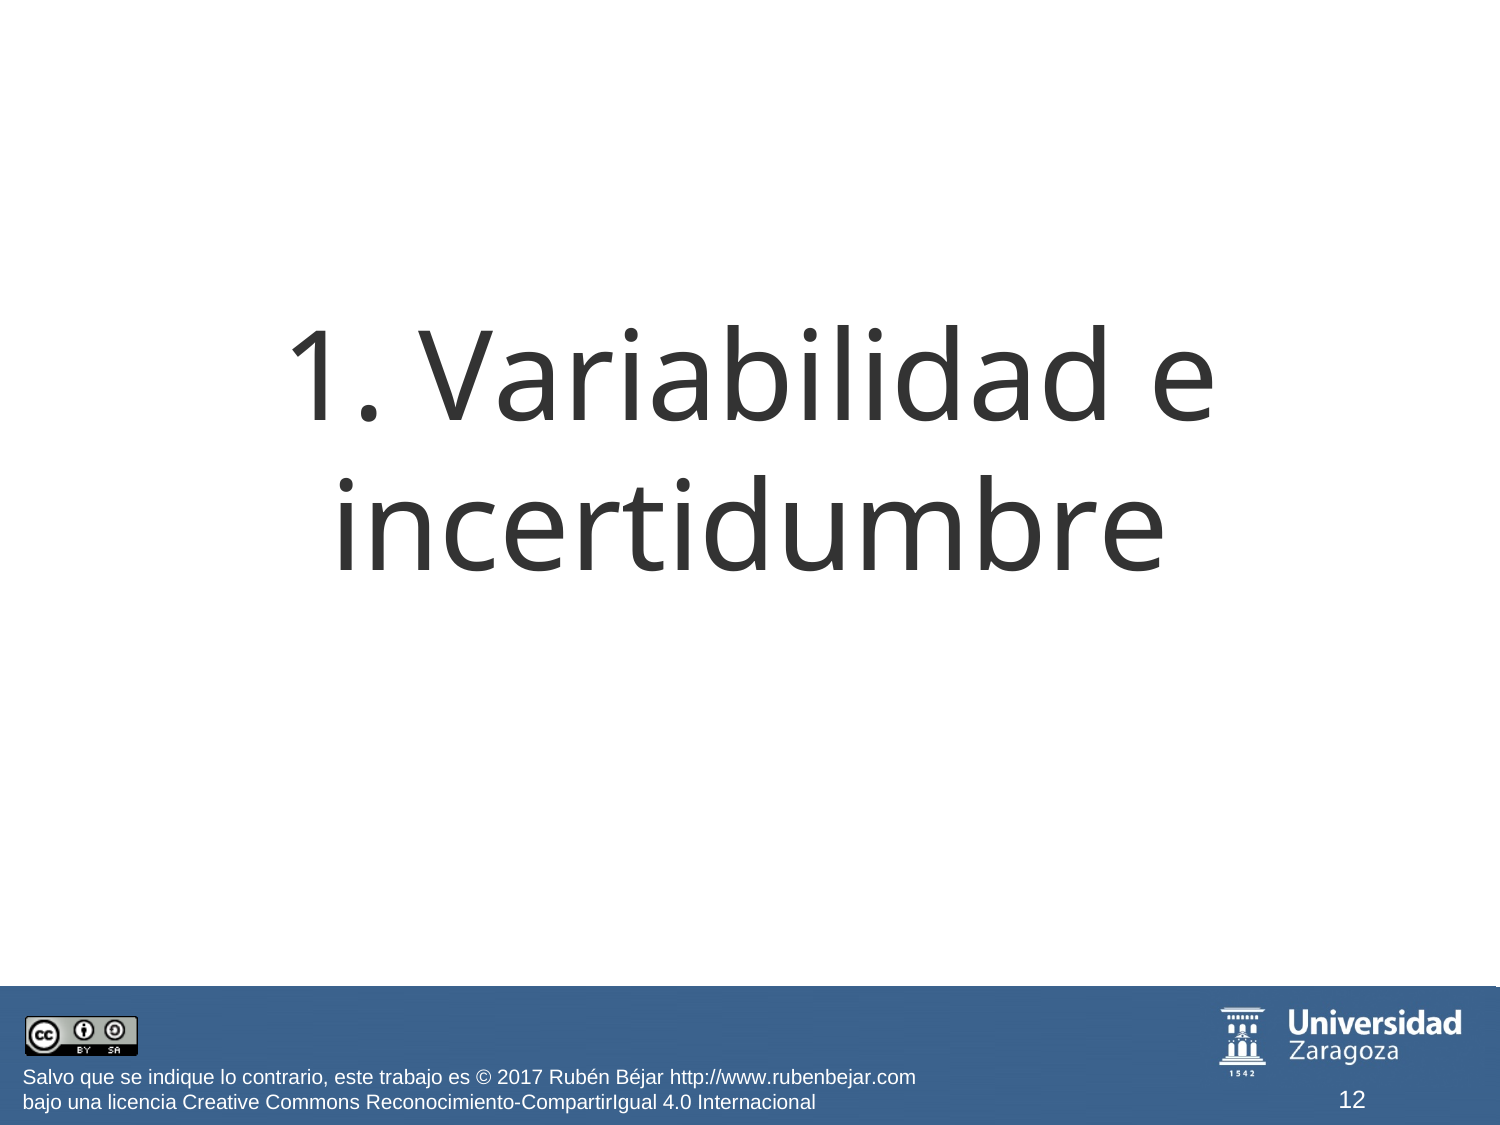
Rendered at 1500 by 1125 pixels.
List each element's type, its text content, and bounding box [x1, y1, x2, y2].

picture [0, 986, 1500, 1125]
text_box 1. Variabilidad e incertidumbre [169, 307, 1331, 585]
